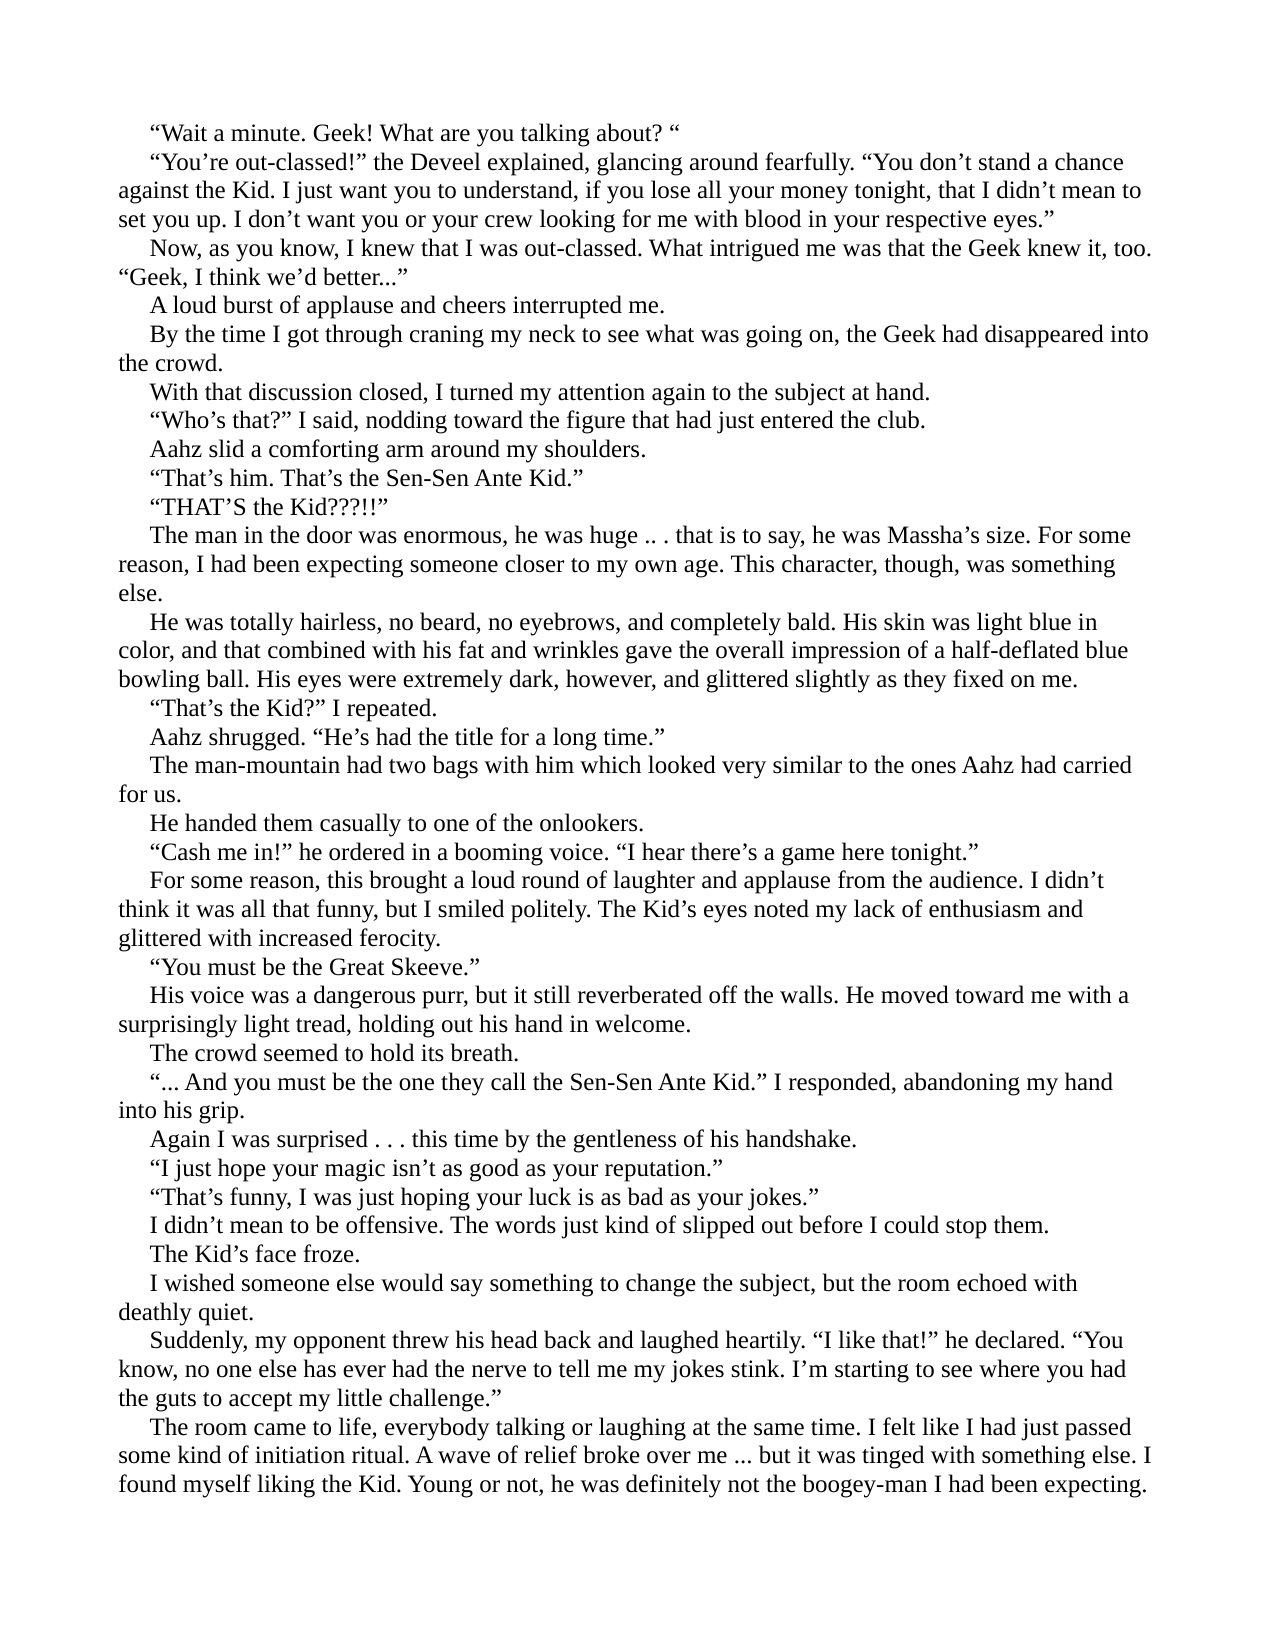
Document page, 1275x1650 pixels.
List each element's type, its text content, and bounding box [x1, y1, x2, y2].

text “That’s him. That’s the Sen-Sen Ante Kid.” [118, 463, 1157, 492]
text His voice was a dangerous purr, but it still reverberated off the walls. He moved toward me with a surprisingly light tread, holding out his hand in welcome. [118, 981, 1157, 1038]
text The crowd seemed to hold its breath. [118, 1038, 1157, 1067]
text “That’s funny, I was just hoping your luck is as bad as your jokes.” [118, 1182, 1157, 1211]
text “Cash me in!” he ordered in a booming voice. “I hear there’s a game here tonight.” [118, 837, 1157, 866]
text For some reason, this brought a loud round of laughter and applause from the audience. I didn’t think it was all that funny, but I smiled politely. The Kid’s eyes noted my lack of enthusiasm and glittered with increased ferocity. [118, 866, 1157, 952]
text Suddenly, my opponent threw his head back and laughed heartily. “I like that!” he declared. “You know, no one else has ever had the nerve to tell me my jokes stink. I’m starting to see where you had the guts to accept my little challenge.” [118, 1326, 1157, 1412]
text The Kid’s face froze. [118, 1239, 1157, 1268]
text He was totally hairless, no beard, no eyebrows, and completely bald. His skin was light blue in color, and that combined with his fat and wrinkles gave the overall impression of a half-deflated blue bowling ball. His eyes were extremely dark, however, and glittered slightly as they fixed on me. [118, 607, 1157, 693]
text “Who’s that?” I said, nodding toward the figure that had just entered the club. [118, 406, 1157, 434]
text Aahz slid a comforting arm around my shoulders. [118, 434, 1157, 463]
text He handed them casually to one of the onlookers. [118, 808, 1157, 837]
text A loud burst of applause and cheers interrupted me. [118, 291, 1157, 319]
text “You’re out-classed!” the Deveel explained, glancing around fearfully. “You don’t stand a chance against the Kid. I just want you to understand, if you lose all your money tonight, that I didn’t mean to set you up. I don’t want you or your crew looking for me with blood in your respective eyes.” [118, 147, 1157, 233]
text Now, as you know, I knew that I was out-classed. What intrigued me was that the Geek knew it, too. “Geek, I think we’d better...” [118, 233, 1157, 291]
text I wished someone else would say something to change the subject, but the room echoed with deathly quiet. [118, 1268, 1157, 1326]
text The room came to life, everybody talking or laughing at the same time. I felt like I had just passed some kind of initiation ritual. A wave of relief broke over me ... but it was tinged with something else. I found myself liking the Kid. Young or not, he was definitely not the boogey-man I had been expecting. [118, 1412, 1157, 1498]
text “That’s the Kid?” I repeated. [118, 693, 1157, 722]
text I didn’t mean to be offensive. The words just kind of slipped out before I could stop them. [118, 1211, 1157, 1239]
text The man-mountain had two bags with him which looked very similar to the ones Aahz had carried for us. [118, 751, 1157, 808]
text Aahz shrugged. “He’s had the title for a long time.” [118, 722, 1157, 751]
text “I just hope your magic isn’t as good as your reputation.” [118, 1153, 1157, 1182]
text Again I was surprised . . . this time by the gentleness of his handshake. [118, 1124, 1157, 1153]
text The man in the door was enormous, he was huge .. . that is to say, he was Massha’s size. For some reason, I had been expecting someone closer to my own age. This character, though, was something else. [118, 521, 1157, 607]
text “You must be the Great Skeeve.” [118, 952, 1157, 981]
text “Wait a minute. Geek! What are you talking about? “ [118, 118, 1157, 147]
text With that discussion closed, I turned my attention again to the subject at hand. [118, 377, 1157, 406]
text “... And you must be the one they call the Sen-Sen Ante Kid.” I responded, abandoning my hand into his grip. [118, 1067, 1157, 1124]
text By the time I got through craning my neck to see what was going on, the Geek had disappeared into the crowd. [118, 319, 1157, 377]
text “THAT’S the Kid???!!” [118, 492, 1157, 521]
